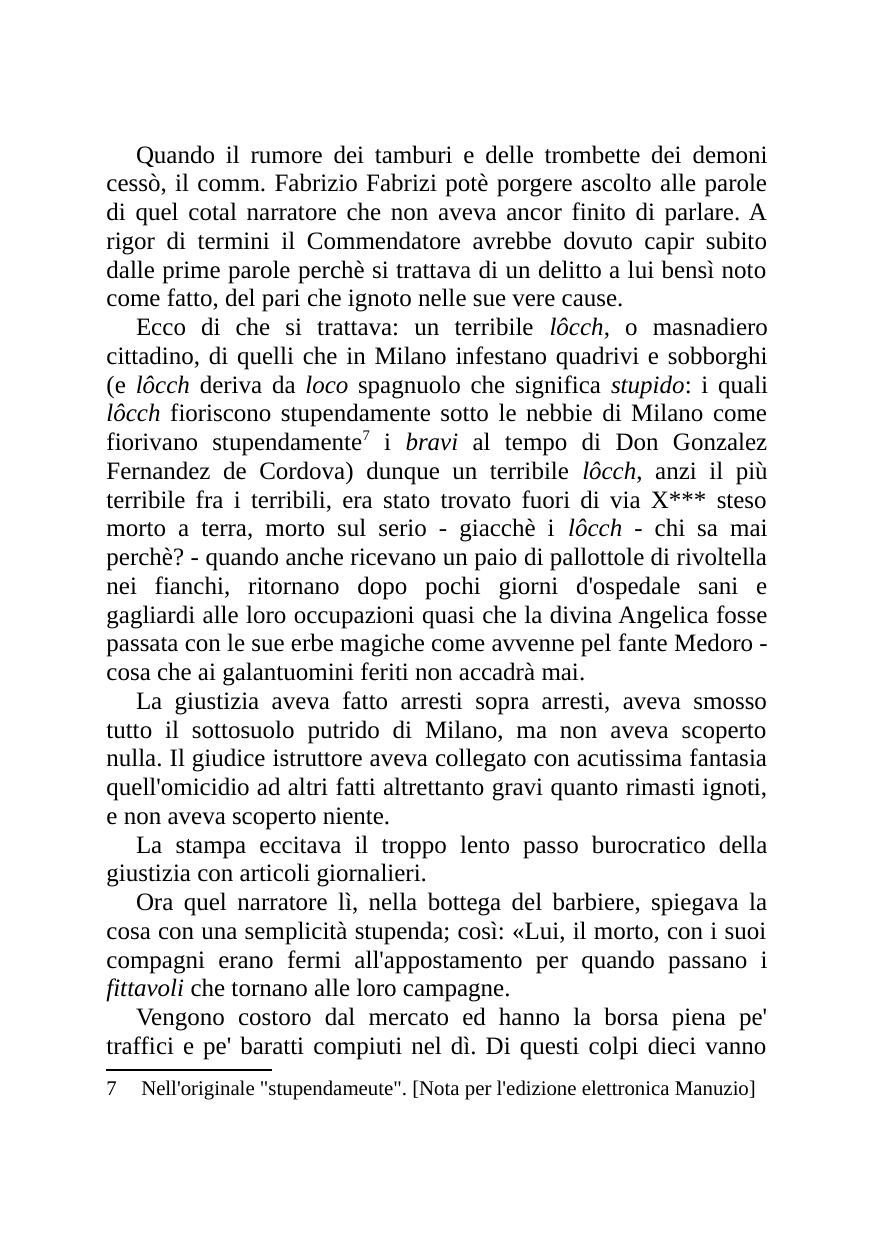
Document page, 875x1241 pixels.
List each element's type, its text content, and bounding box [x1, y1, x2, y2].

text Ecco di che si trattava: un terribile lôcch, o masnadiero cittadino, di quelli che in Milano infestano quadrivi e sobborghi (e lôcch deriva da loco spagnuolo che significa stupido: i quali lôcch fioriscono stupendamente sotto le nebbie di Milano come fiorivano stupendamente i bravi al tempo di Don Gonzalez Fernandez de Cordova) dunque un terribile lôcch, anzi il più terribile fra i terribili, era stato trovato fuori di via X*** steso morto a terra, morto sul serio - giacchè i lôcch - chi sa mai perchè? - quando anche ricevano un paio di pallottole di rivoltella nei fianchi, ritornano dopo pochi giorni d'ospedale sani e gagliardi alle loro occupazioni quasi che la divina Angelica fosse passata con le sue erbe magiche come avvenne pel fante Medoro - cosa che ai galantuomini feriti non accadrà mai. [106, 312, 768, 686]
text Nell'originale "stupendameute". [Nota per l'edizione elettronica Manuzio] [106, 1076, 768, 1100]
text La giustizia aveva fatto arresti sopra arresti, aveva smosso tutto il sottosuolo putrido di Milano, ma non aveva scoperto nulla. Il giudice istruttore aveva collegato con acutissima fantasia quell'omicidio ad altri fatti altrettanto gravi quanto rimasti ignoti, e non aveva scoperto niente. [106, 686, 768, 830]
text La stampa eccitava il troppo lento passo burocratico della giustizia con articoli giornalieri. [106, 830, 768, 887]
text Quando il rumore dei tamburi e delle trombette dei demoni cessò, il comm. Fabrizio Fabrizi potè porgere ascolto alle parole di quel cotal narratore che non aveva ancor finito di parlare. A rigor di termini il Commendatore avrebbe dovuto capir subito dalle prime parole perchè si trattava di un delitto a lui bensì noto come fatto, del pari che ignoto nelle sue vere cause. [106, 140, 768, 312]
text Ora quel narratore lì, nella bottega del barbiere, spiegava la cosa con una semplicità stupenda; così: «Lui, il morto, con i suoi compagni erano fermi all'appostamento per quando passano i fittavoli che tornano alle loro campagne. [106, 887, 768, 1002]
text Vengono costoro dal mercato ed hanno la borsa piena pe' traffici e pe' baratti compiuti nel dì. Di questi colpi dieci vanno [106, 1002, 768, 1060]
